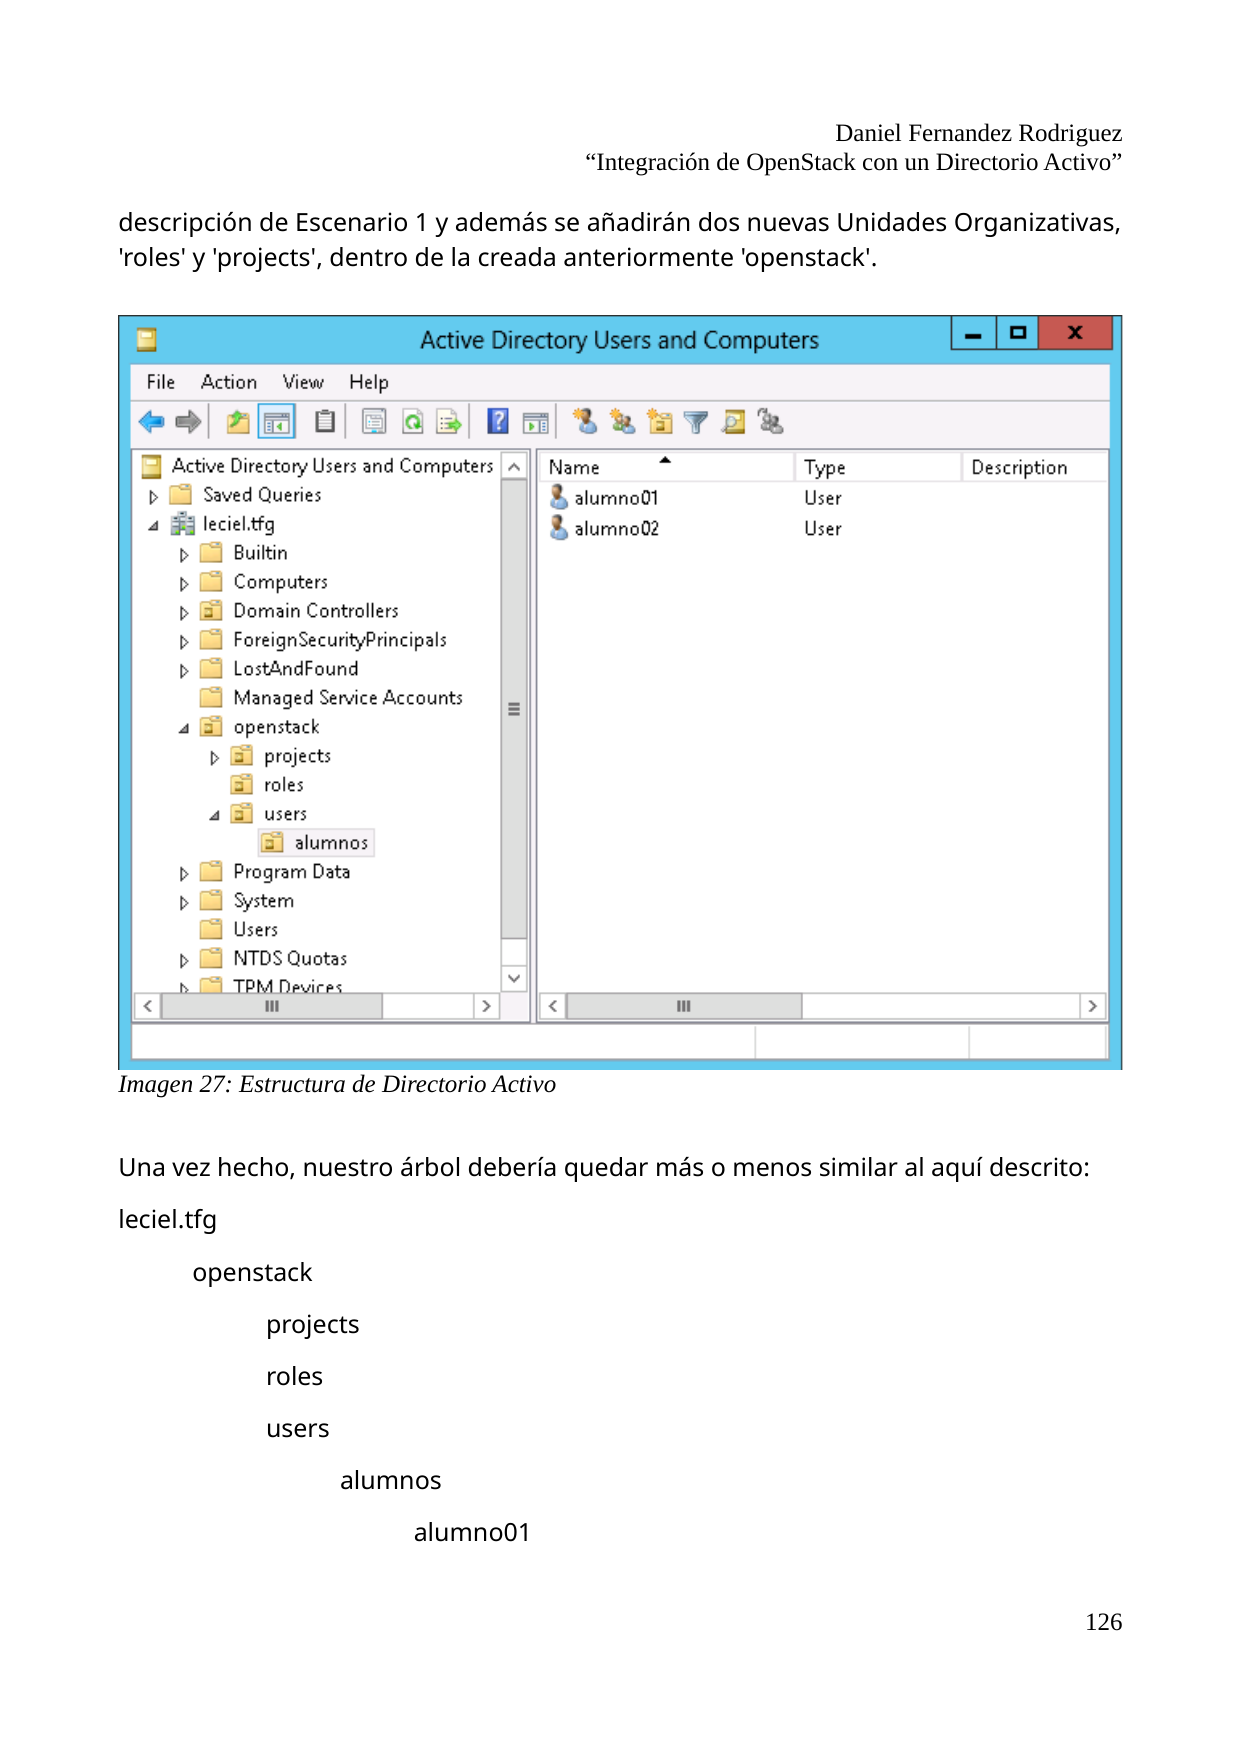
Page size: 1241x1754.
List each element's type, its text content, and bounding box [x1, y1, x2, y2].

text roles [118, 1358, 1122, 1392]
text leciel.tfg [118, 1202, 1122, 1236]
text descripción de Escenario 1 y además se añadirán dos nuevas Unidades Organizativas, 'roles' y 'projects', dentro de la creada anteriormente 'openstack'. [118, 205, 1122, 273]
text Una vez hecho, nuestro árbol debería quedar más o menos similar al aquí descrito: [118, 1150, 1122, 1184]
text alumno01 [118, 1515, 1122, 1549]
text Imagen 27: Estructura de Directorio Activo [118, 1070, 1122, 1098]
text projects [118, 1306, 1122, 1340]
text openstack [118, 1254, 1122, 1288]
text alumnos [118, 1463, 1122, 1497]
text users [118, 1411, 1122, 1444]
picture [118, 315, 1123, 1070]
